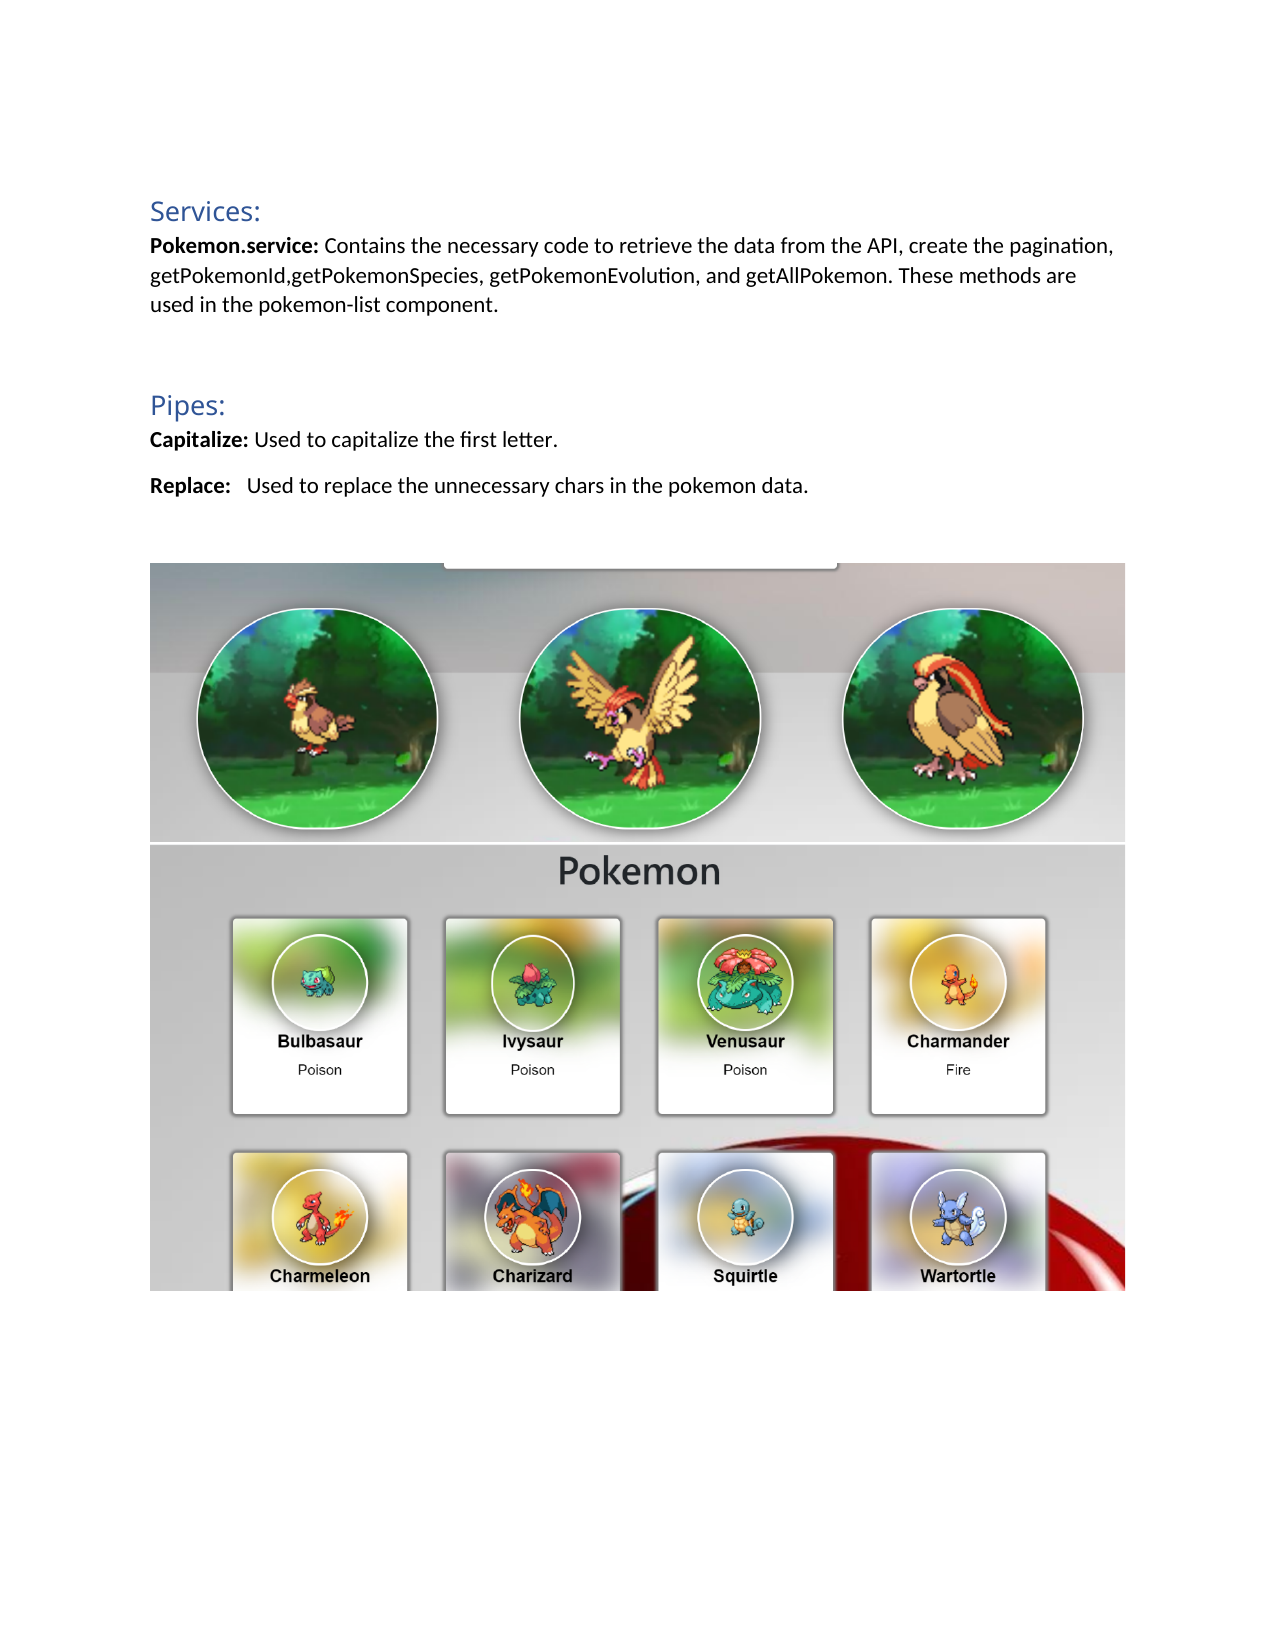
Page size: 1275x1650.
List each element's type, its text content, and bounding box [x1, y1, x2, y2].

text Pokemon.service: Contains the necessary code to retrieve the data from the API, create the pagination, getPokemonId,getPokemonSpecies, getPokemonEvolution, and getAllPokemon. These methods are used in the pokemon-list component. [150, 231, 1125, 318]
text Replace: Used to replace the unnecessary chars in the pokemon data. [150, 471, 1125, 499]
subtitle Pipes: [150, 386, 1125, 423]
subtitle Services: [150, 193, 1125, 230]
text Capitalize: Used to capitalize the first letter. [150, 425, 1125, 453]
